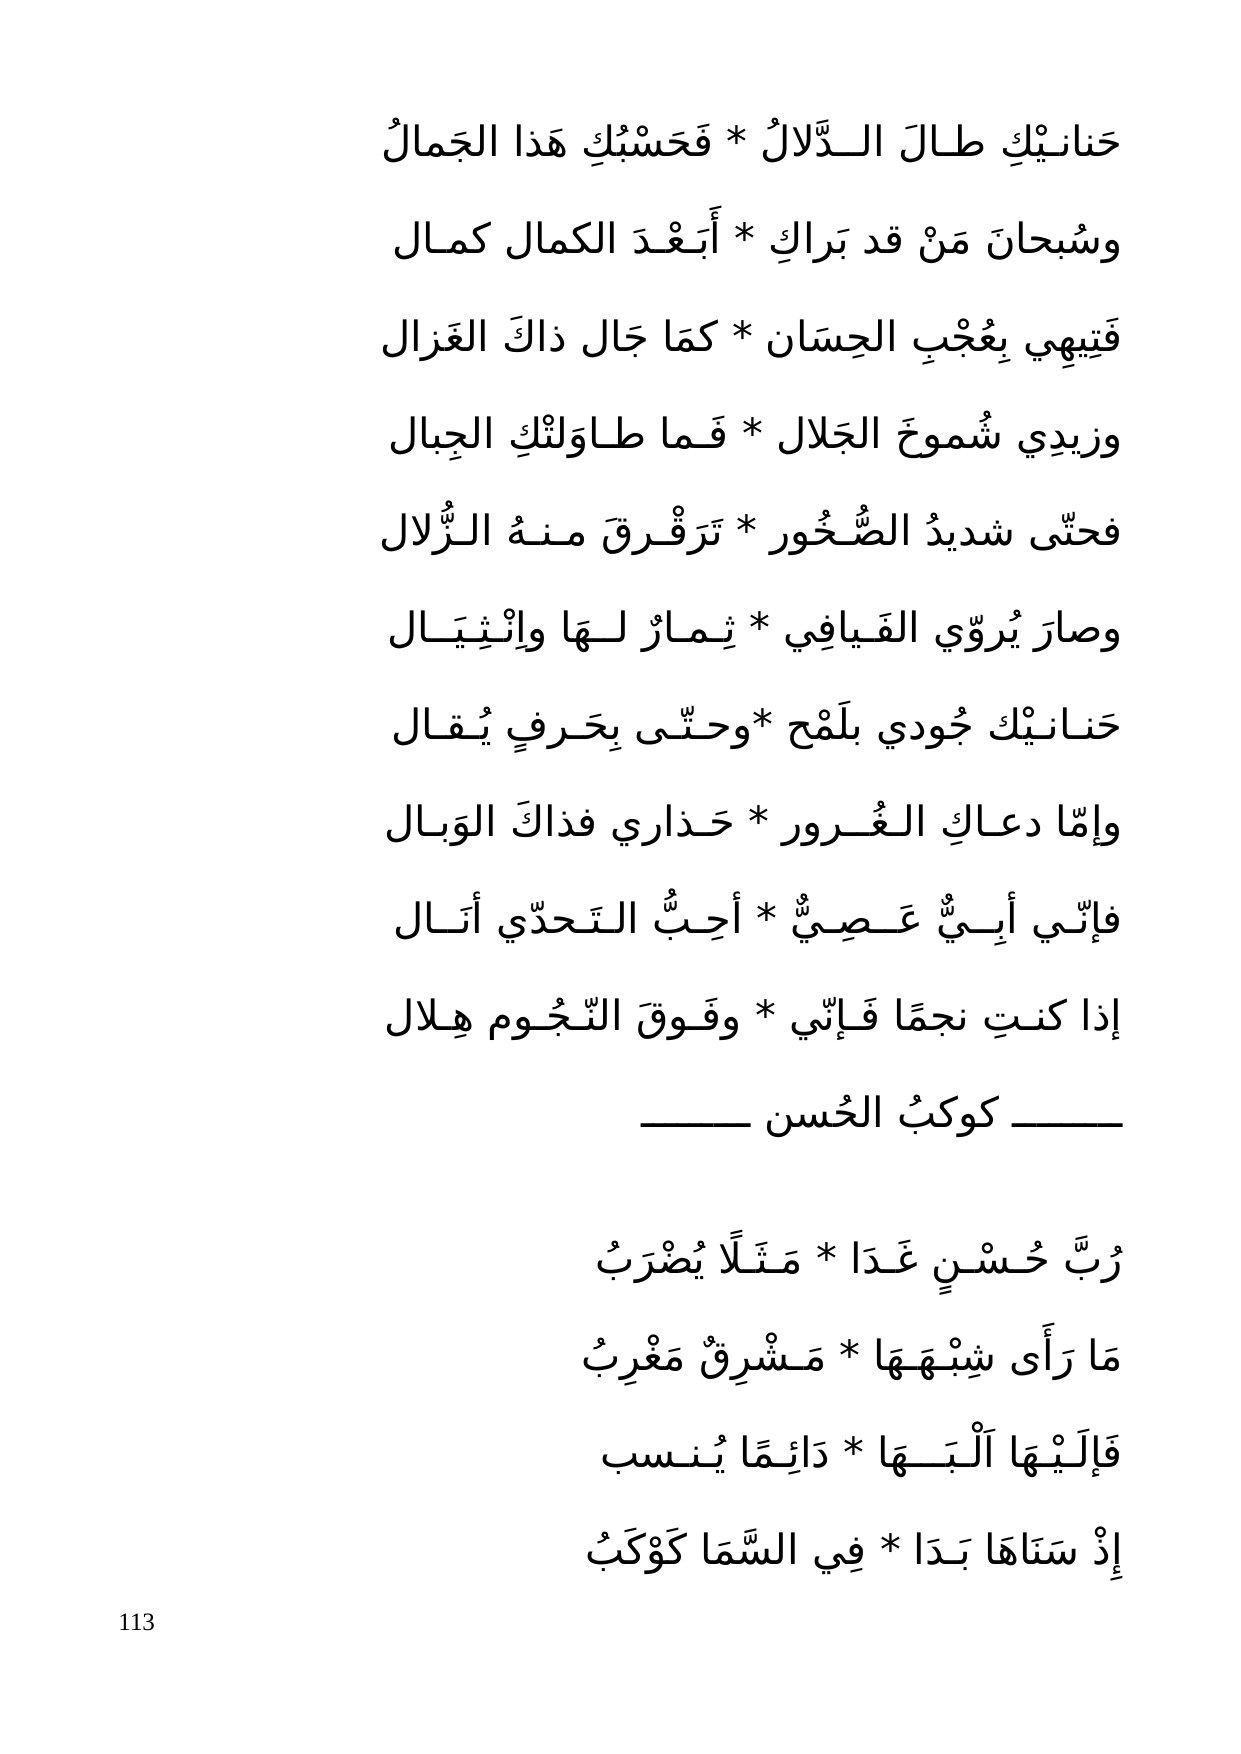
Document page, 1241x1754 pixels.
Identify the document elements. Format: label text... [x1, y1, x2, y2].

text وسُبحانَ مَنْ قد بَراكِ * أَبَـعْـدَ الكمال كمـال [118, 215, 1122, 264]
text فإنّـي أبِــيٌّ عَــصِـيٌّ * أحِـبُّ الـتَـحدّي أنَــال [118, 895, 1122, 943]
text وإمّا دعـاكِ الـغُــرور * حَـذاري فذاكَ الوَبـال [118, 798, 1122, 846]
text وزيدِي شُموخَ الجَلال * فَـما طـاوَلتْكِ الجِبال [118, 409, 1122, 458]
text فَتِيهِي بِعُجْبِ الحِسَان * كمَا جَال ذاكَ الغَزال [118, 312, 1122, 361]
text فحتّى شديدُ الصُّـخُور * تَرَقْـرقَ مـنـهُ الـزُّلال [118, 506, 1122, 555]
text حَنـانـيْك جُودي بلَمْح *وحـتّـى بِحَـرفٍ يُـقـال [118, 701, 1122, 749]
text رُبَّ حُـسْـنٍ غَـدَا * مَـثَـلًا يُضْرَبُ [118, 1234, 1122, 1283]
text مَا رَأَى شِبْـهَـهَا * مَـشْرِقٌ مَغْرِبُ [118, 1332, 1122, 1380]
text وصارَ يُروّي الفَـيافِي * ثِـمـارٌ لــهَا واِنْـثِـيَــال [118, 603, 1122, 652]
text إِذْ سَنَاهَا بَـدَا * فِي السَّمَا كَوْكَبُ [118, 1526, 1122, 1574]
text إذا كنـتِ نجمًا فَـإنّي * وفَـوقَ النّـجُـوم هِـلال [118, 992, 1122, 1040]
text فَإلَـيْـهَا اَلْـبَـــهَا * دَائِـمًا يُـنـسب [118, 1429, 1122, 1477]
text حَنانـيْكِ طـالَ الــدَّلالُ * فَحَسْبُكِ هَذا الجَمالُ [118, 118, 1122, 167]
text ـــــــــ كوكبُ الحُسن ـــــــــ [118, 1089, 1122, 1137]
